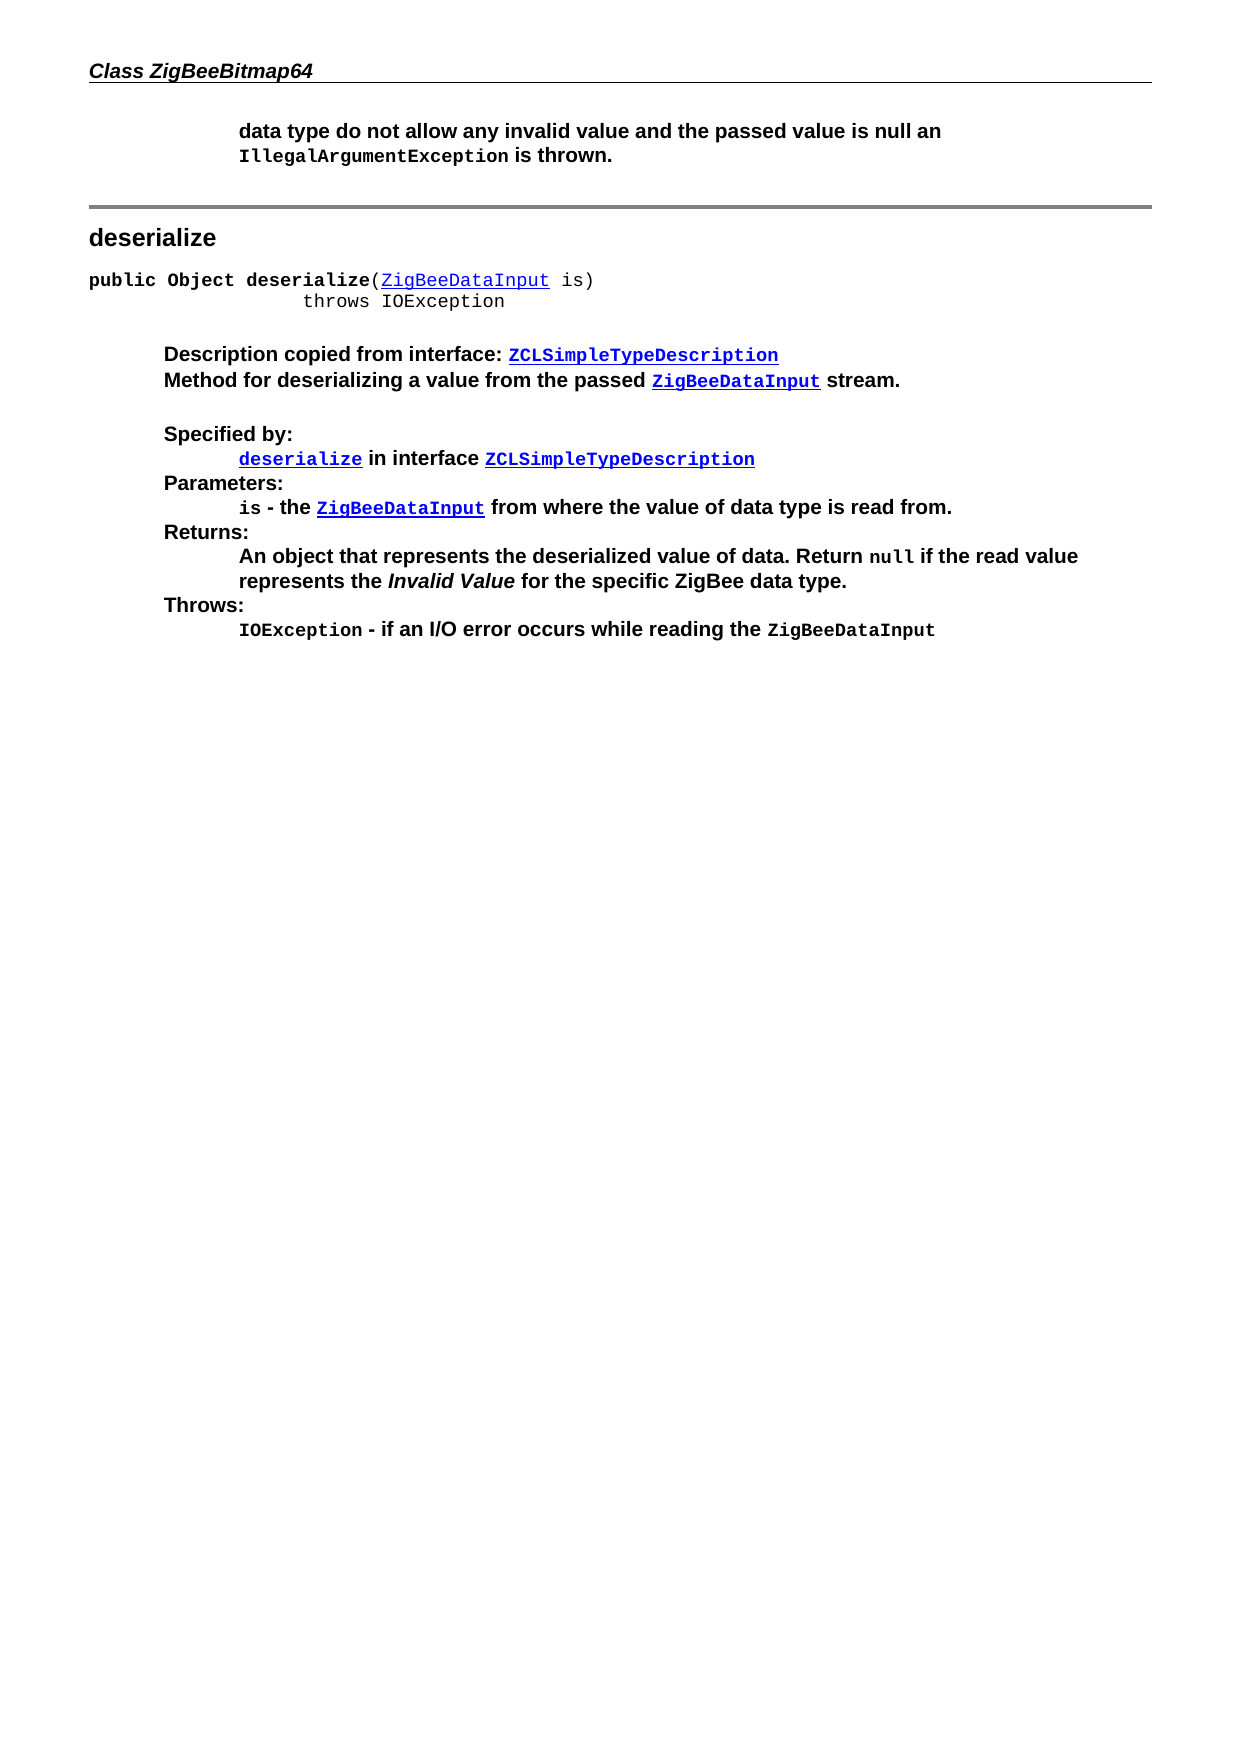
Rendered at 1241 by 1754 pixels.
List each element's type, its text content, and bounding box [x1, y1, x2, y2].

text Parameters: [163, 471, 1152, 495]
text is - the ZigBeeDataInput from where the value of data type is read from. [238, 495, 1152, 520]
text Description copied from interface: ZCLSimpleTypeDescription [163, 342, 1152, 367]
text Returns: [163, 520, 1152, 544]
text An object that represents the deserialized value of data. Return null if the read value represents the Invalid Value for the specific ZigBee data type. [238, 544, 1152, 593]
text Method for deserializing a value from the passed ZigBeeDataInput stream. [163, 367, 1152, 393]
text public Object deserialize(ZigBeeDataInput is) throws IOException [88, 271, 1152, 313]
text IOException - if an I/O error occurs while reading the ZigBeeDataInput [238, 617, 1152, 642]
text data type do not allow any invalid value and the passed value is null an IllegalArgumentException is thrown. [238, 118, 1152, 168]
text deserialize in interface ZCLSimpleTypeDescription [238, 446, 1152, 471]
text Specified by: [163, 422, 1152, 446]
text Throws: [163, 593, 1152, 617]
